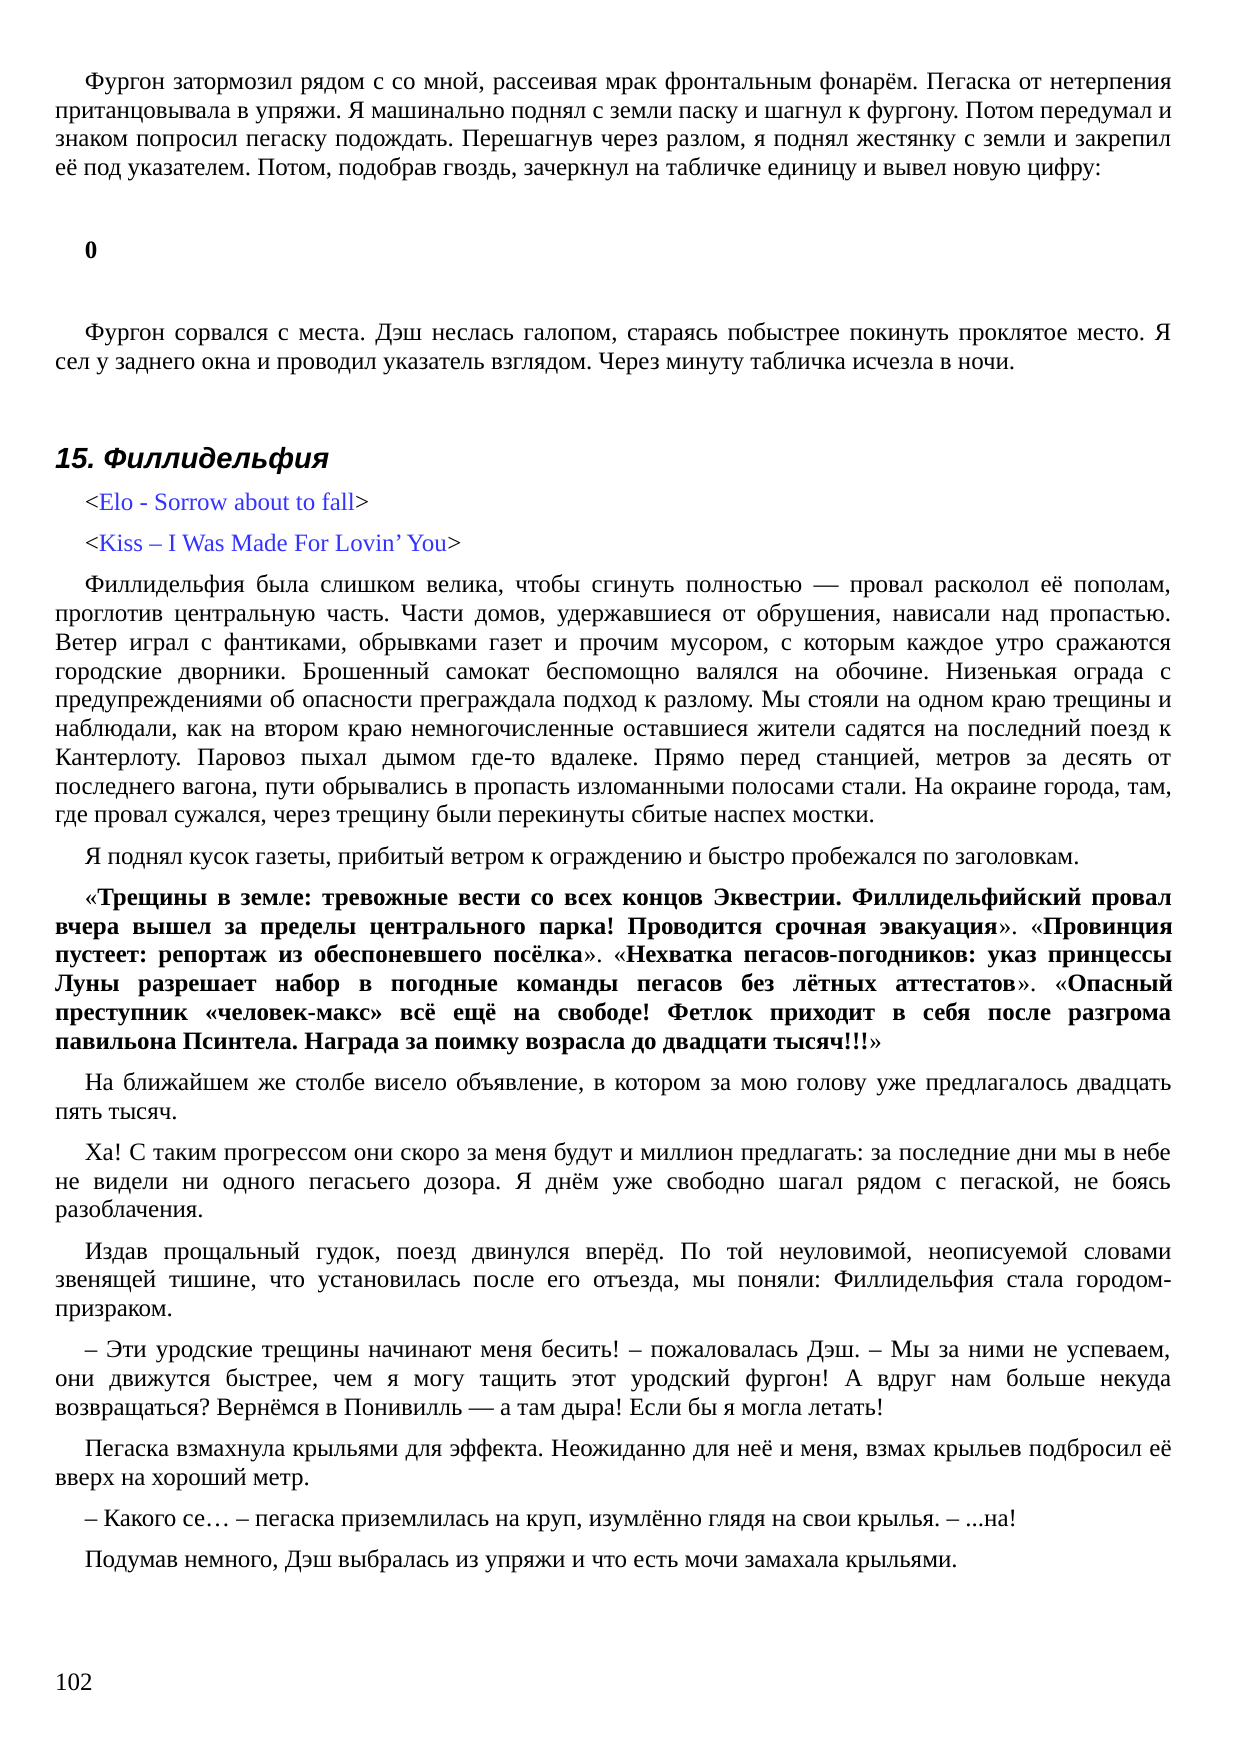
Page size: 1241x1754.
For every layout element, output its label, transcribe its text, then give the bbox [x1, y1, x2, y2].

text <Kiss – I Was Made For Lovin’ You> [55, 528, 1173, 557]
text Я поднял кусок газеты, прибитый ветром к ограждению и быстро пробежался по заголовкам. [55, 841, 1173, 869]
text Филлидельфия была слишком велика, чтобы сгинуть полностью — провал расколол её пополам, проглотив центральную часть. Части домов, удержавшиеся от обрушения, нависали над пропастью. Ветер играл с фантиками, обрывками газет и прочим мусором, с которым каждое утро сражаются городские дворники. Брошенный самокат беспомощно валялся на обочине. Низенькая ограда с предупреждениями об опасности преграждала подход к разлому. Мы стояли на одном краю трещины и наблюдали, как на втором краю немногочисленные оставшиеся жители садятся на последний поезд к Кантерлоту. Паровоз пыхал дымом где-то вдалеке. Прямо перед станцией, метров за десять от последнего вагона, пути обрывались в пропасть изломанными полосами стали. На окраине города, там, где провал сужался, через трещину были перекинуты сбитые наспех мостки. [55, 569, 1173, 828]
subtitle 15. Филлидельфия [55, 441, 1173, 474]
text Подумав немного, Дэш выбралась из упряжи и что есть мочи замахала крыльями. [55, 1544, 1173, 1573]
text <Elo - Sorrow about to fall> [55, 487, 1173, 516]
text Ха! С таким прогрессом они скоро за меня будут и миллион предлагать: за последние дни мы в небе не видели ни одного пегасьего дозора. Я днём уже свободно шагал рядом с пегаской, не боясь разоблачения. [55, 1137, 1173, 1223]
text «Трещины в земле: тревожные вести со всех концов Эквестрии. Филлидельфийский провал вчера вышел за пределы центрального парка! Проводится срочная эвакуация». «Провинция пустеет: репортаж из обеспоневшего посёлка». «Нехватка пегасов-погодников: указ принцессы Луны разрешает набор в погодные команды пегасов без лётных аттестатов». «Опасный преступник «человек-макс» всё ещё на свободе! Фетлок приходит в себя после разгрома павильона Псинтела. Награда за поимку возрасла до двадцати тысяч!!!» [55, 882, 1173, 1054]
text На ближайшем же столбе висело объявление, в котором за мою голову уже предлагалось двадцать пять тысяч. [55, 1067, 1173, 1124]
text 0 [55, 235, 1173, 263]
text Издав прощальный гудок, поезд двинулся вперёд. По той неуловимой, неописуемой словами звенящей тишине, что установилась после его отъезда, мы поняли: Филлидельфия стала городом-призраком. [55, 1236, 1173, 1322]
text Пегаска взмахнула крыльями для эффекта. Неожиданно для неё и меня, взмах крыльев подбросил её вверх на хороший метр. [55, 1433, 1173, 1491]
text – Какого се… – пегаска приземлилась на круп, изумлённо глядя на свои крылья. – ...на! [55, 1503, 1173, 1532]
text – Эти уродские трещины начинают меня бесить! – пожаловалась Дэш. – Мы за ними не успеваем, они движутся быстрее, чем я могу тащить этот уродский фургон! А вдруг нам больше некуда возвращаться? Вернёмся в Понивилль — а там дыра! Если бы я могла летать! [55, 1334, 1173, 1421]
text Фургон затормозил рядом с со мной, рассеивая мрак фронтальным фонарём. Пегаска от нетерпения пританцовывала в упряжи. Я машинально поднял с земли паску и шагнул к фургону. Потом передумал и знаком попросил пегаску подождать. Перешагнув через разлом, я поднял жестянку с земли и закрепил её под указателем. Потом, подобрав гвоздь, зачеркнул на табличке единицу и вывел новую цифру: [55, 66, 1173, 181]
text Фургон сорвался с места. Дэш неслась галопом, стараясь побыстрее покинуть проклятое место. Я сел у заднего окна и проводил указатель взглядом. Через минуту табличка исчезла в ночи. [55, 317, 1173, 375]
